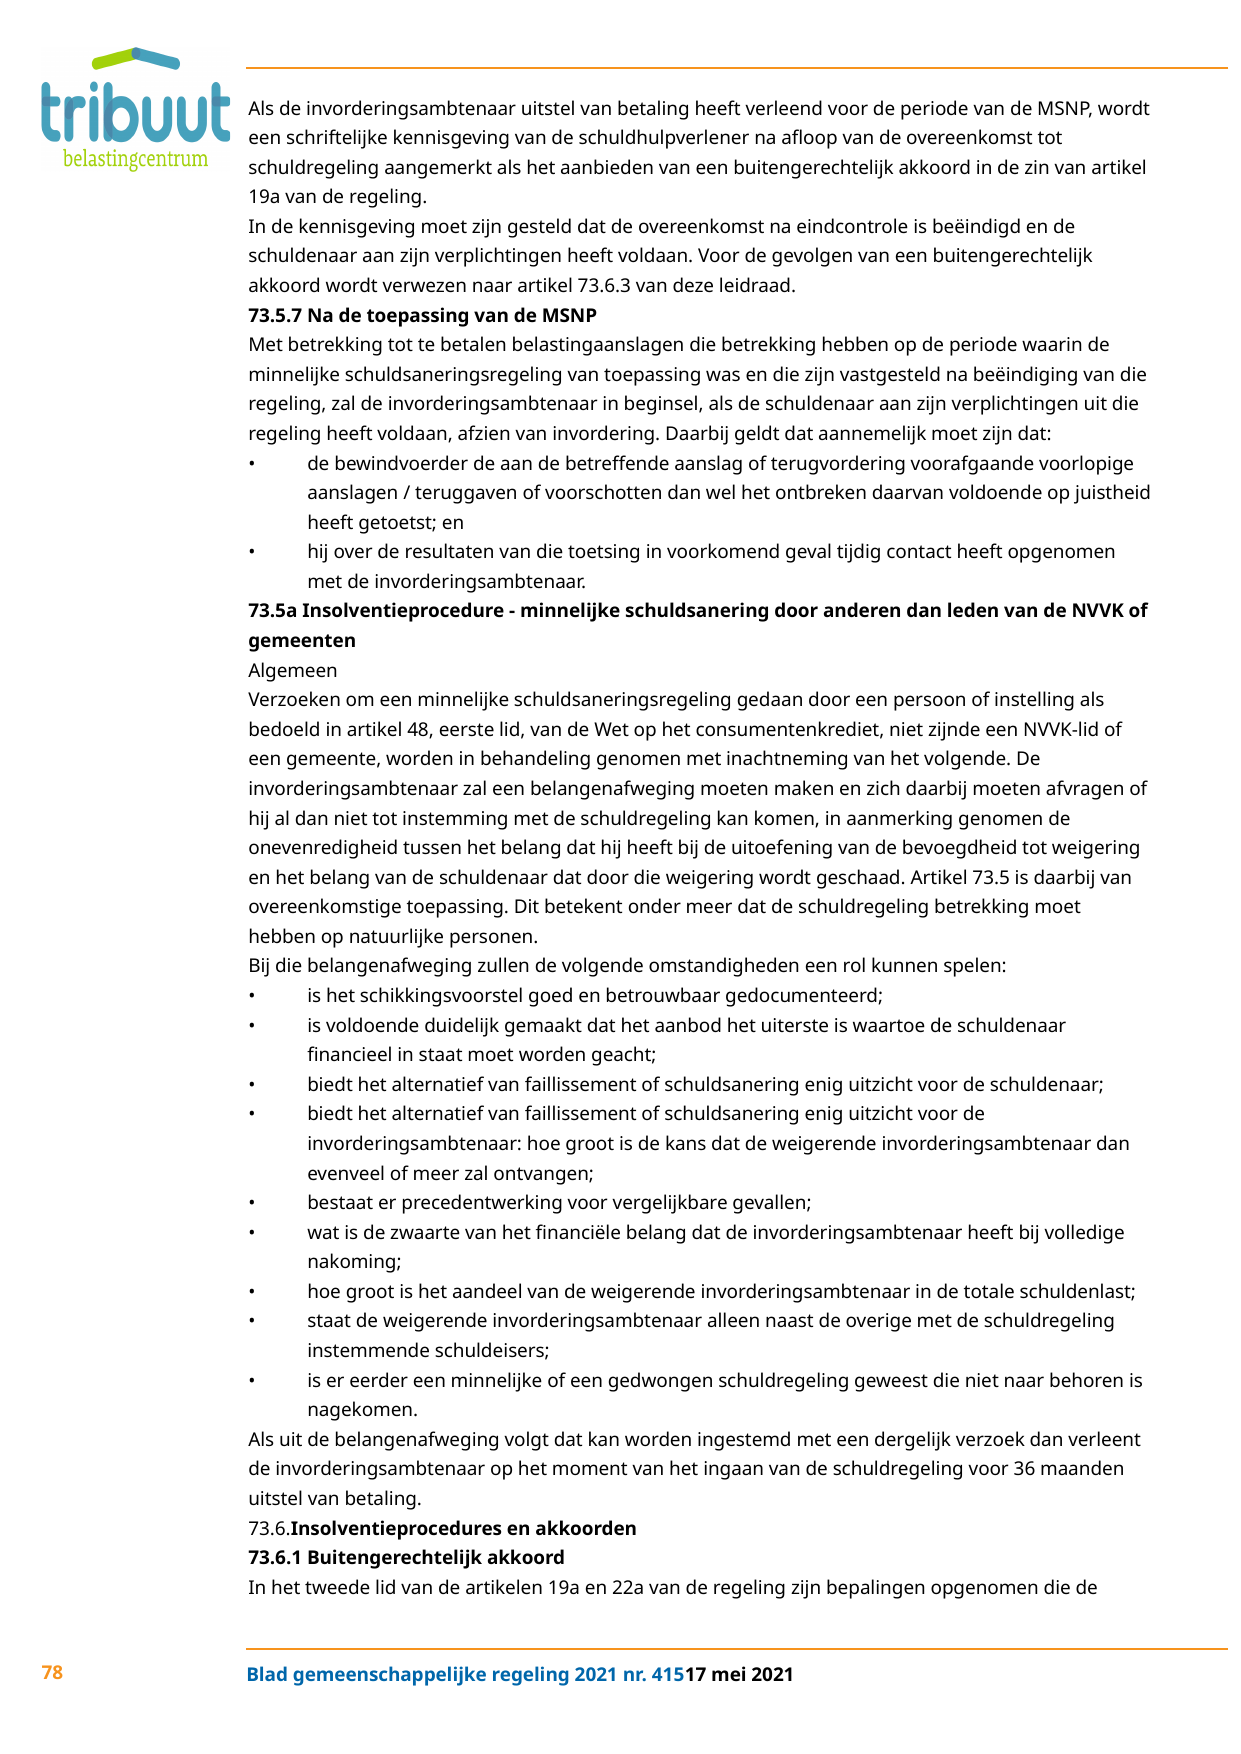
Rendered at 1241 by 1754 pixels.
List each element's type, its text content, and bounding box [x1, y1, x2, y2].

text Met betrekking tot te betalen belastingaanslagen die betrekking hebben op de periode waarin de minnelijke schuldsaneringsregeling van toepassing was en die zijn vastgesteld na beëindiging van die regeling, zal de invorderingsambtenaar in beginsel, als de schuldenaar aan zijn verplichtingen uit die regeling heeft voldaan, afzien van invordering. Daarbij geldt dat aannemelijk moet zijn dat: [248, 331, 1152, 446]
list wat is de zwaarte van het financiële belang dat de invorderingsambtenaar heeft bij volledige nakoming; [248, 1219, 1152, 1274]
text In het tweede lid van de artikelen 19a en 22a van de regeling zijn bepalingen opgenomen die de [248, 1574, 1152, 1600]
list biedt het alternatief van faillissement of schuldsanering enig uitzicht voor de schuldenaar; [248, 1071, 1152, 1097]
text 73.6.Insolventieprocedures en akkoorden [248, 1515, 1152, 1541]
list hij over de resultaten van die toetsing in voorkomend geval tijdig contact heeft opgenomen met de invorderingsambtenaar. [248, 538, 1152, 594]
text Als uit de belangenafweging volgt dat kan worden ingestemd met een dergelijk verzoek dan verleent de invorderingsambtenaar op het moment van het ingaan van de schuldregeling voor 36 maanden uitstel van betaling. [248, 1426, 1152, 1511]
list bestaat er precedentwerking voor vergelijkbare gevallen; [248, 1189, 1152, 1215]
text Als de invorderingsambtenaar uitstel van betaling heeft verleend voor de periode van de MSNP, wordt een schriftelijke kennisgeving van de schuldhulpverlener na afloop van de overeenkomst tot schuldregeling aangemerkt als het aanbieden van een buitengerechtelijk akkoord in de zin van artikel 19a van de regeling. [248, 95, 1152, 209]
text 73.5a Insolventieprocedure - minnelijke schuldsanering door anderen dan leden van de NVVK of gemeenten [248, 598, 1152, 653]
text 73.6.1 Buitengerechtelijk akkoord [248, 1544, 1152, 1570]
list is het schikkingsvoorstel goed en betrouwbaar gedocumenteerd; [248, 982, 1152, 1008]
list hoe groot is het aandeel van de weigerende invorderingsambtenaar in de totale schuldenlast; [248, 1278, 1152, 1304]
text Algemeen [248, 657, 1152, 683]
list de bewindvoerder de aan de betreffende aanslag of terugvordering voorafgaande voorlopige aanslagen / teruggaven of voorschotten dan wel het ontbreken daarvan voldoende op juistheid heeft getoetst; en [248, 450, 1152, 535]
text Verzoeken om een minnelijke schuldsaneringsregeling gedaan door een persoon of instelling als bedoeld in artikel 48, eerste lid, van de Wet op het consumentenkrediet, niet zijnde een NVVK-lid of een gemeente, worden in behandeling genomen met inachtneming van het volgende. De invorderingsambtenaar zal een belangenafweging moeten maken en zich daarbij moeten afvragen of hij al dan niet tot instemming met de schuldregeling kan komen, in aanmerking genomen de onevenredigheid tussen het belang dat hij heeft bij de uitoefening van de bevoegdheid tot weigering en het belang van de schuldenaar dat door die weigering wordt geschaad. Artikel 73.5 is daarbij van overeenkomstige toepassing. Dit betekent onder meer dat de schuldregeling betrekking moet hebben op natuurlijke personen. [248, 686, 1152, 949]
list is er eerder een minnelijke of een gedwongen schuldregeling geweest die niet naar behoren is nagekomen. [248, 1367, 1152, 1422]
picture [41, 47, 231, 172]
text 73.5.7 Na de toepassing van de MSNP [248, 302, 1152, 328]
list biedt het alternatief van faillissement of schuldsanering enig uitzicht voor de invorderingsambtenaar: hoe groot is de kans dat de weigerende invorderingsambtenaar dan evenveel of meer zal ontvangen; [248, 1101, 1152, 1186]
text In de kennisgeving moet zijn gesteld dat de overeenkomst na eindcontrole is beëindigd en de schuldenaar aan zijn verplichtingen heeft voldaan. Voor de gevolgen van een buitengerechtelijk akkoord wordt verwezen naar artikel 73.6.3 van deze leidraad. [248, 213, 1152, 298]
text Bij die belangenafweging zullen de volgende omstandigheden een rol kunnen spelen: [248, 953, 1152, 978]
list is voldoende duidelijk gemaakt dat het aanbod het uiterste is waartoe de schuldenaar financieel in staat moet worden geacht; [248, 1012, 1152, 1067]
list staat de weigerende invorderingsambtenaar alleen naast de overige met de schuldregeling instemmende schuldeisers; [248, 1308, 1152, 1363]
